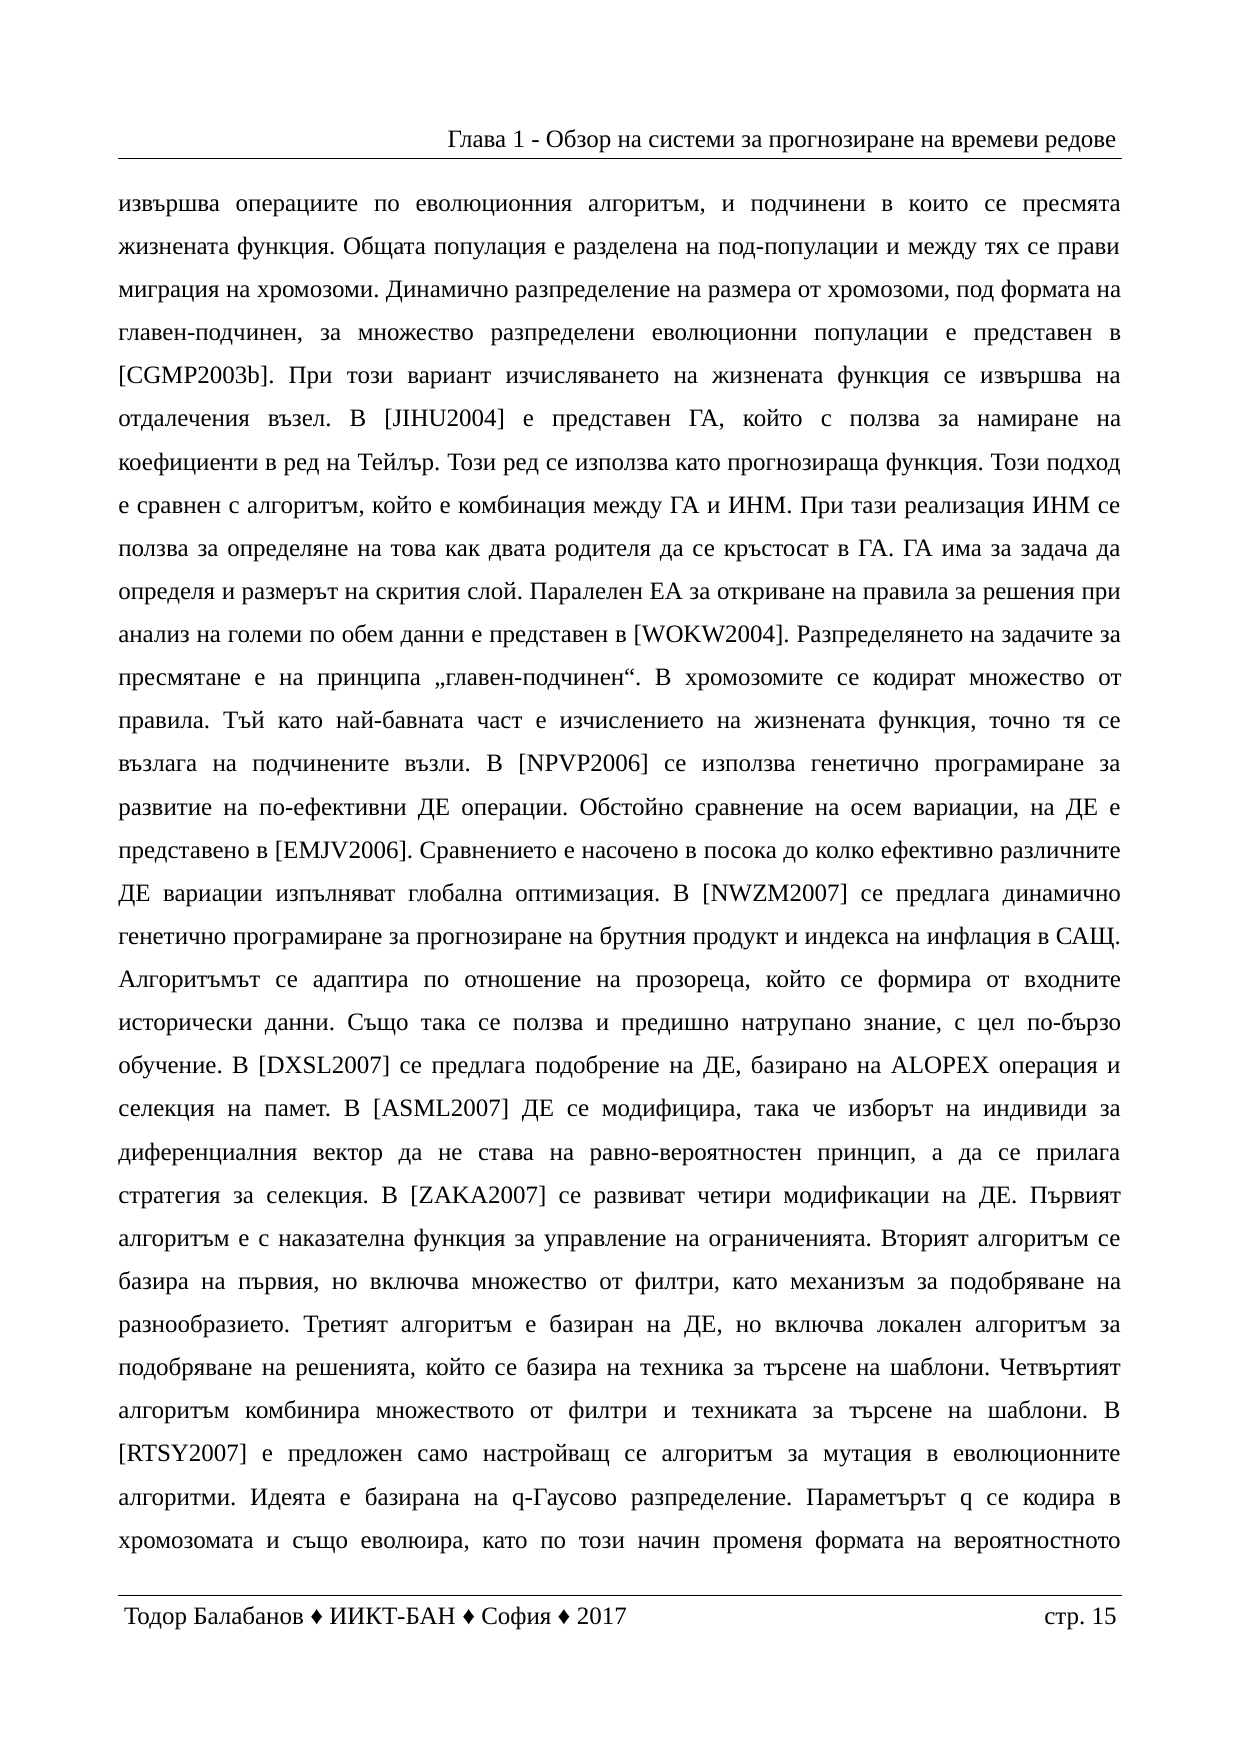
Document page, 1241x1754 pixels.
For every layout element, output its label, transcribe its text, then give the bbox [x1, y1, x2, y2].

text извършва операциите по еволюционния алгоритъм, и подчинени в които се пресмята жизнената функция. Общата популация е разделена на под-популации и между тях се прави миграция на хромозоми. Динамично разпределение на размера от хромозоми, под формата на главен-подчинен, за множество разпределени еволюционни популации е представен в [CGMP2003b]. При този вариант изчисляването на жизнената функция се извършва на отдалечения възел. В [JIHU2004] е представен ГА, който с ползва за намиране на коефициенти в ред на Тейлър. Този ред се използва като прогнозираща функция. Този подход е сравнен с алгоритъм, който е комбинация между ГА и ИНМ. При тази реализация ИНМ се ползва за определяне на това как двата родителя да се кръстосат в ГА. ГА има за задача да определя и размерът на скрития слой. Паралелен ЕА за откриване на правила за решения при анализ на големи по обем данни е представен в [WOKW2004]. Разпределянето на задачите за пресмятане е на принципа „главен-подчинен“. В хромозомите се кодират множество от правила. Тъй като най-бавната част е изчислението на жизнената функция, точно тя се възлага на подчинените възли. В [NPVP2006] се използва генетично програмиране за развитие на по-ефективни ДЕ операции. Обстойно сравнение на осем вариации, на ДЕ е представено в [EMJV2006]. Сравнението е насочено в посока до колко ефективно различните ДЕ вариации изпълняват глобална оптимизация. В [NWZM2007] се предлага динамично генетично програмиране за прогнозиране на брутния продукт и индекса на инфлация в САЩ. Алгоритъмът се адаптира по отношение на прозореца, който се формира от входните исторически данни. Също така се ползва и предишно натрупано знание, с цел по-бързо обучение. В [DXSL2007] се предлага подобрение на ДЕ, базирано на ALOPEX операция и селекция на памет. В [ASML2007] ДЕ се модифицира, така че изборът на индивиди за диференциалния вектор да не става на равно-вероятностен принцип, а да се прилага стратегия за селекция. В [ZAKA2007] се развиват четири модификации на ДЕ. Първият алгоритъм е с наказателна функция за управление на ограниченията. Вторият алгоритъм се базира на първия, но включва множество от филтри, като механизъм за подобряване на разнообразието. Третият алгоритъм е базиран на ДЕ, но включва локален алгоритъм за подобряване на решенията, който се базира на техника за търсене на шаблони. Четвъртият алгоритъм комбинира множеството от филтри и техниката за търсене на шаблони. В [RTSY2007] е предложен само настройващ се алгоритъм за мутация в еволюционните алгоритми. Идеята е базирана на q-Гаусово разпределение. Параметърът q се кодира в хромозомата и също еволюира, като по този начин променя формата на вероятностното [118, 188, 1122, 1553]
